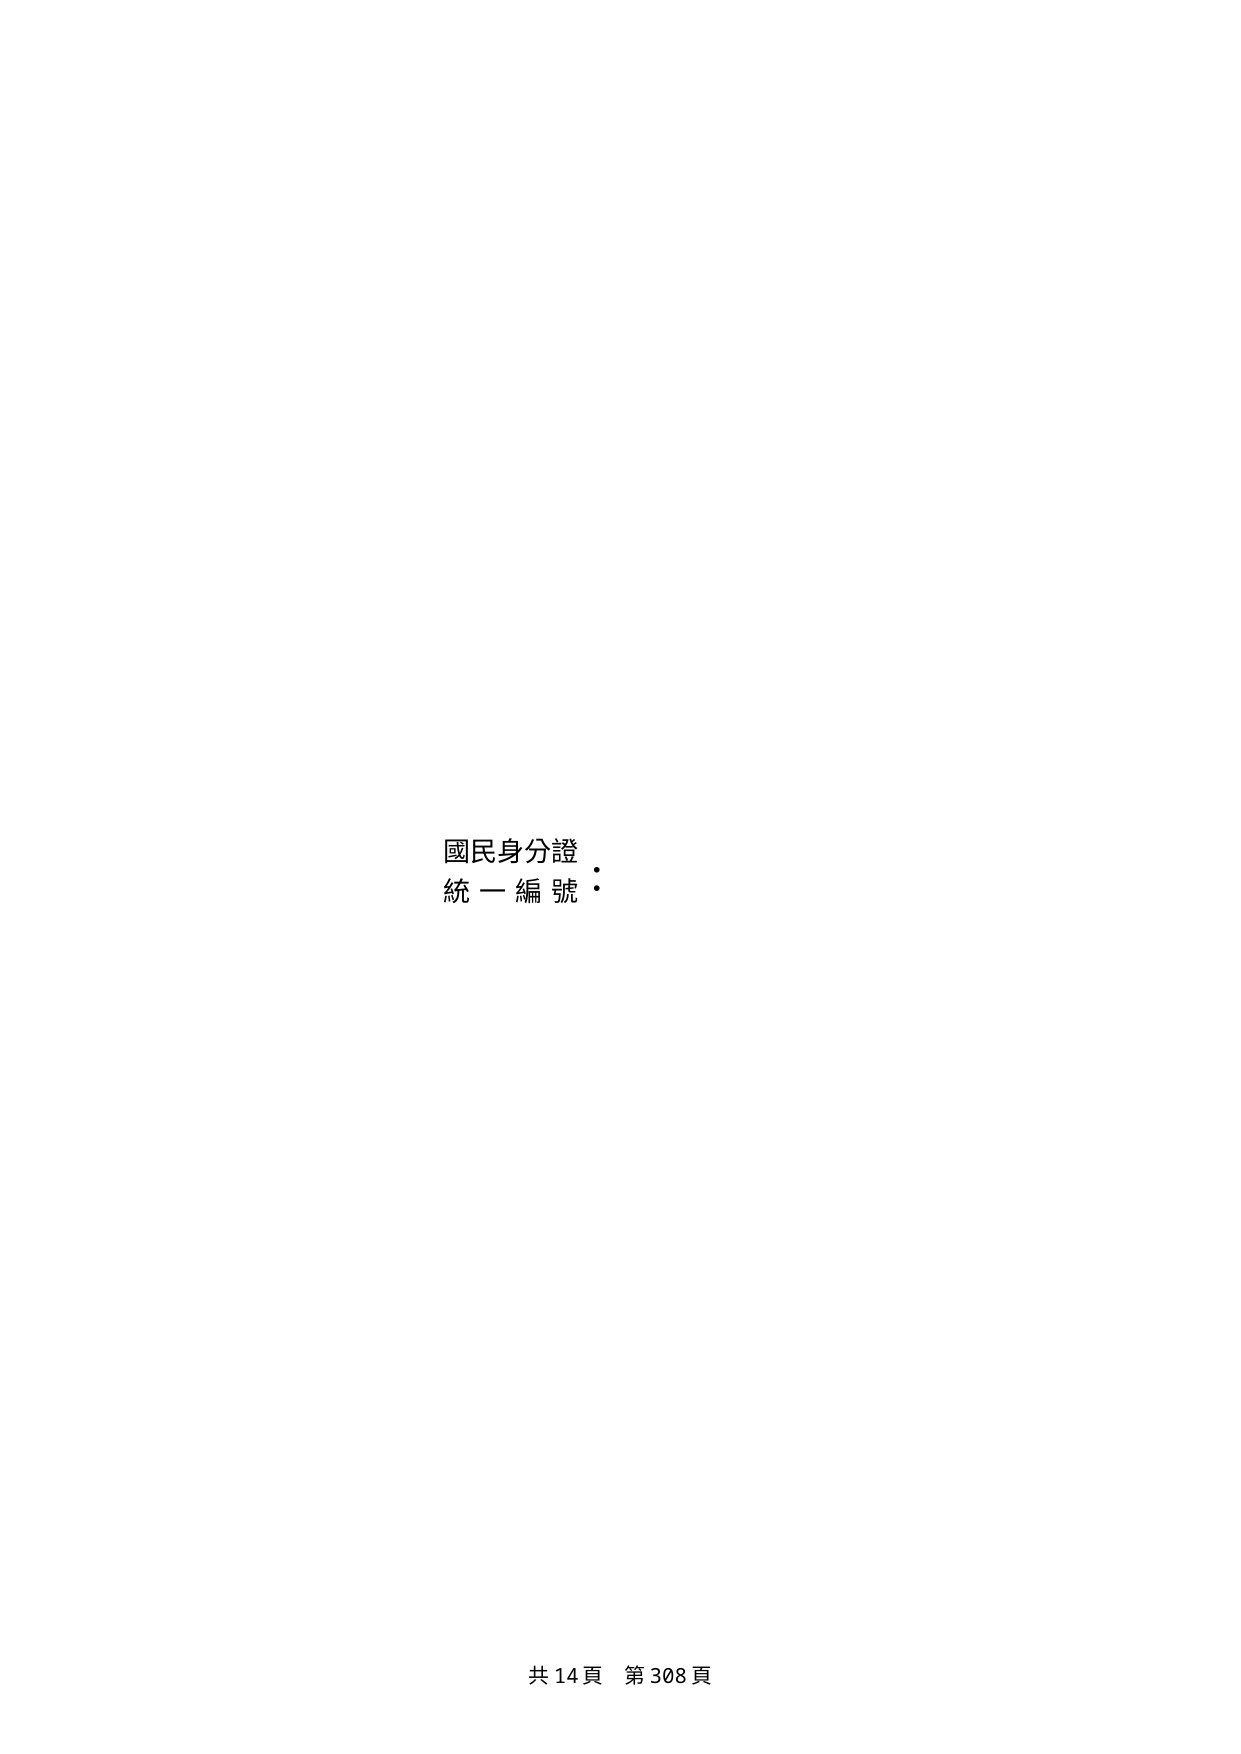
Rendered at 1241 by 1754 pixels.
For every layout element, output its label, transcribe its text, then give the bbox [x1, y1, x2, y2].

text 國民身分證統一編號： [118, 797, 1122, 922]
